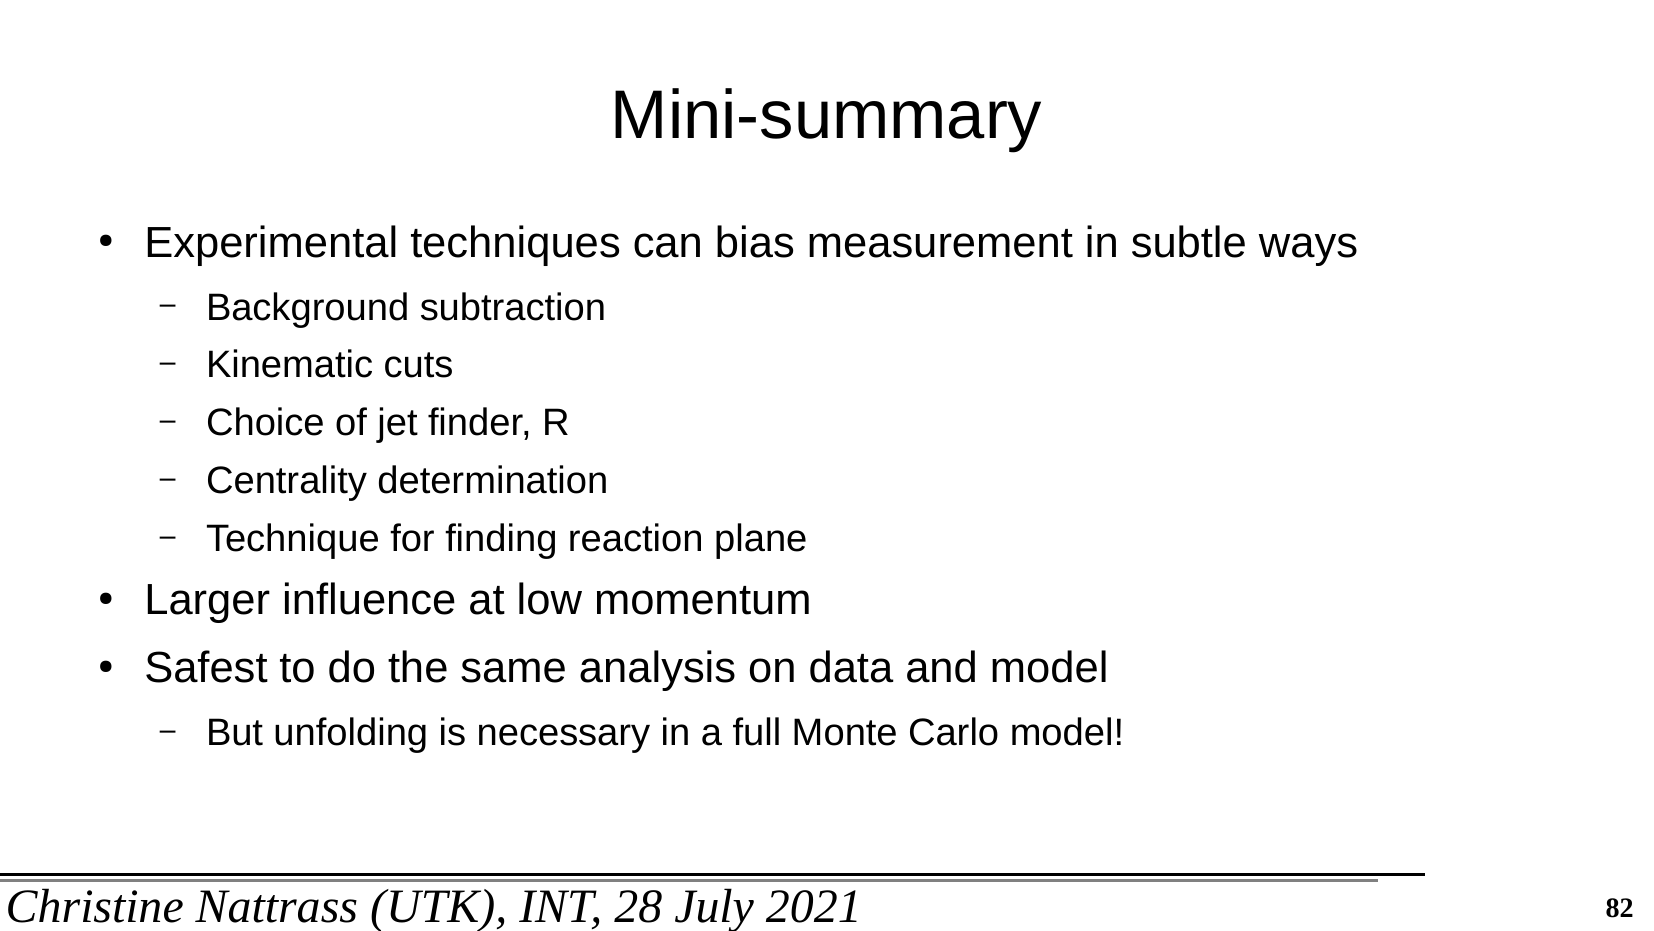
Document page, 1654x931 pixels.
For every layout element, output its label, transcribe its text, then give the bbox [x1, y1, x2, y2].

list Experimental techniques can bias measurement in subtle ways Background subtraction Kinematic cuts Choice of jet finder, R Centrality determination Technique for finding reaction plane Larger influence at low momentum Safest to do the same analysis on data and model But unfolding is necessary in a full Monte Carlo model! [82, 217, 1538, 758]
title Mini-summary [82, 37, 1571, 193]
